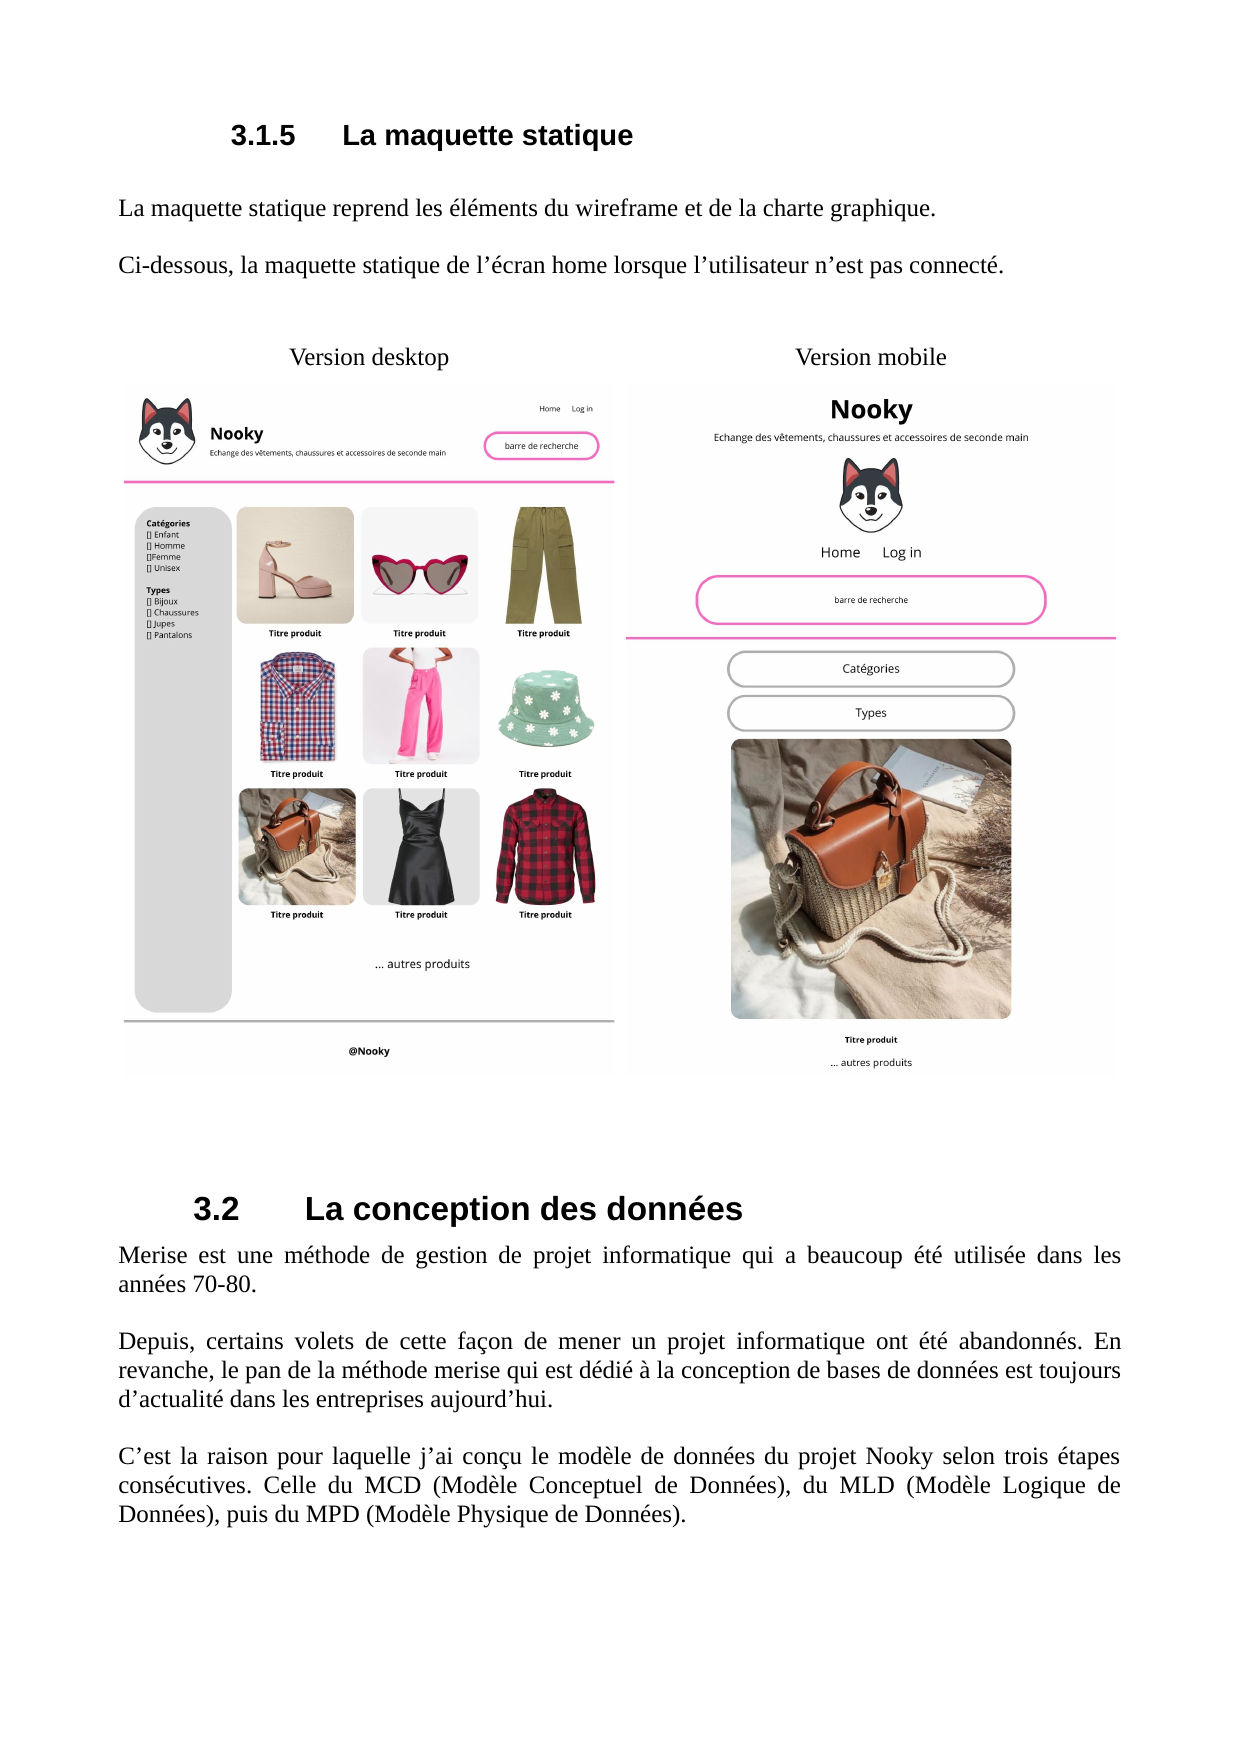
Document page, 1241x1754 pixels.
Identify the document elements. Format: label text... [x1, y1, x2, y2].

text La maquette statique reprend les éléments du wireframe et de la charte graphique. Ci-dessous, la maquette statique de l’écran home lorsque l’utilisateur n’est pas connecté. [118, 193, 1122, 279]
text Merise est une méthode de gestion de projet informatique qui a beaucoup été utilisée dans les années 70-80. [118, 1240, 1122, 1298]
text C’est la raison pour laquelle j’ai conçu le modèle de données du projet Nooky selon trois étapes consécutives. Celle du MCD (Modèle Conceptuel de Données), du MLD (Modèle Logique de Données), puis du MPD (Modèle Physique de Données). [118, 1441, 1122, 1528]
table_cell [620, 377, 1122, 1111]
table_header Version mobile [620, 337, 1122, 377]
subtitle La conception des données [193, 1189, 1122, 1228]
text Depuis, certains volets de cette façon de mener un projet informatique ont été abandonnés. En revanche, le pan de la méthode merise qui est dédié à la conception de bases de données est toujours d’actualité dans les entreprises aujourd’hui. [118, 1326, 1122, 1413]
table_header Version desktop [118, 337, 620, 377]
subtitle La maquette statique [231, 118, 1122, 152]
table_cell [118, 377, 620, 1111]
picture [123, 382, 615, 1077]
picture [625, 382, 1117, 1077]
